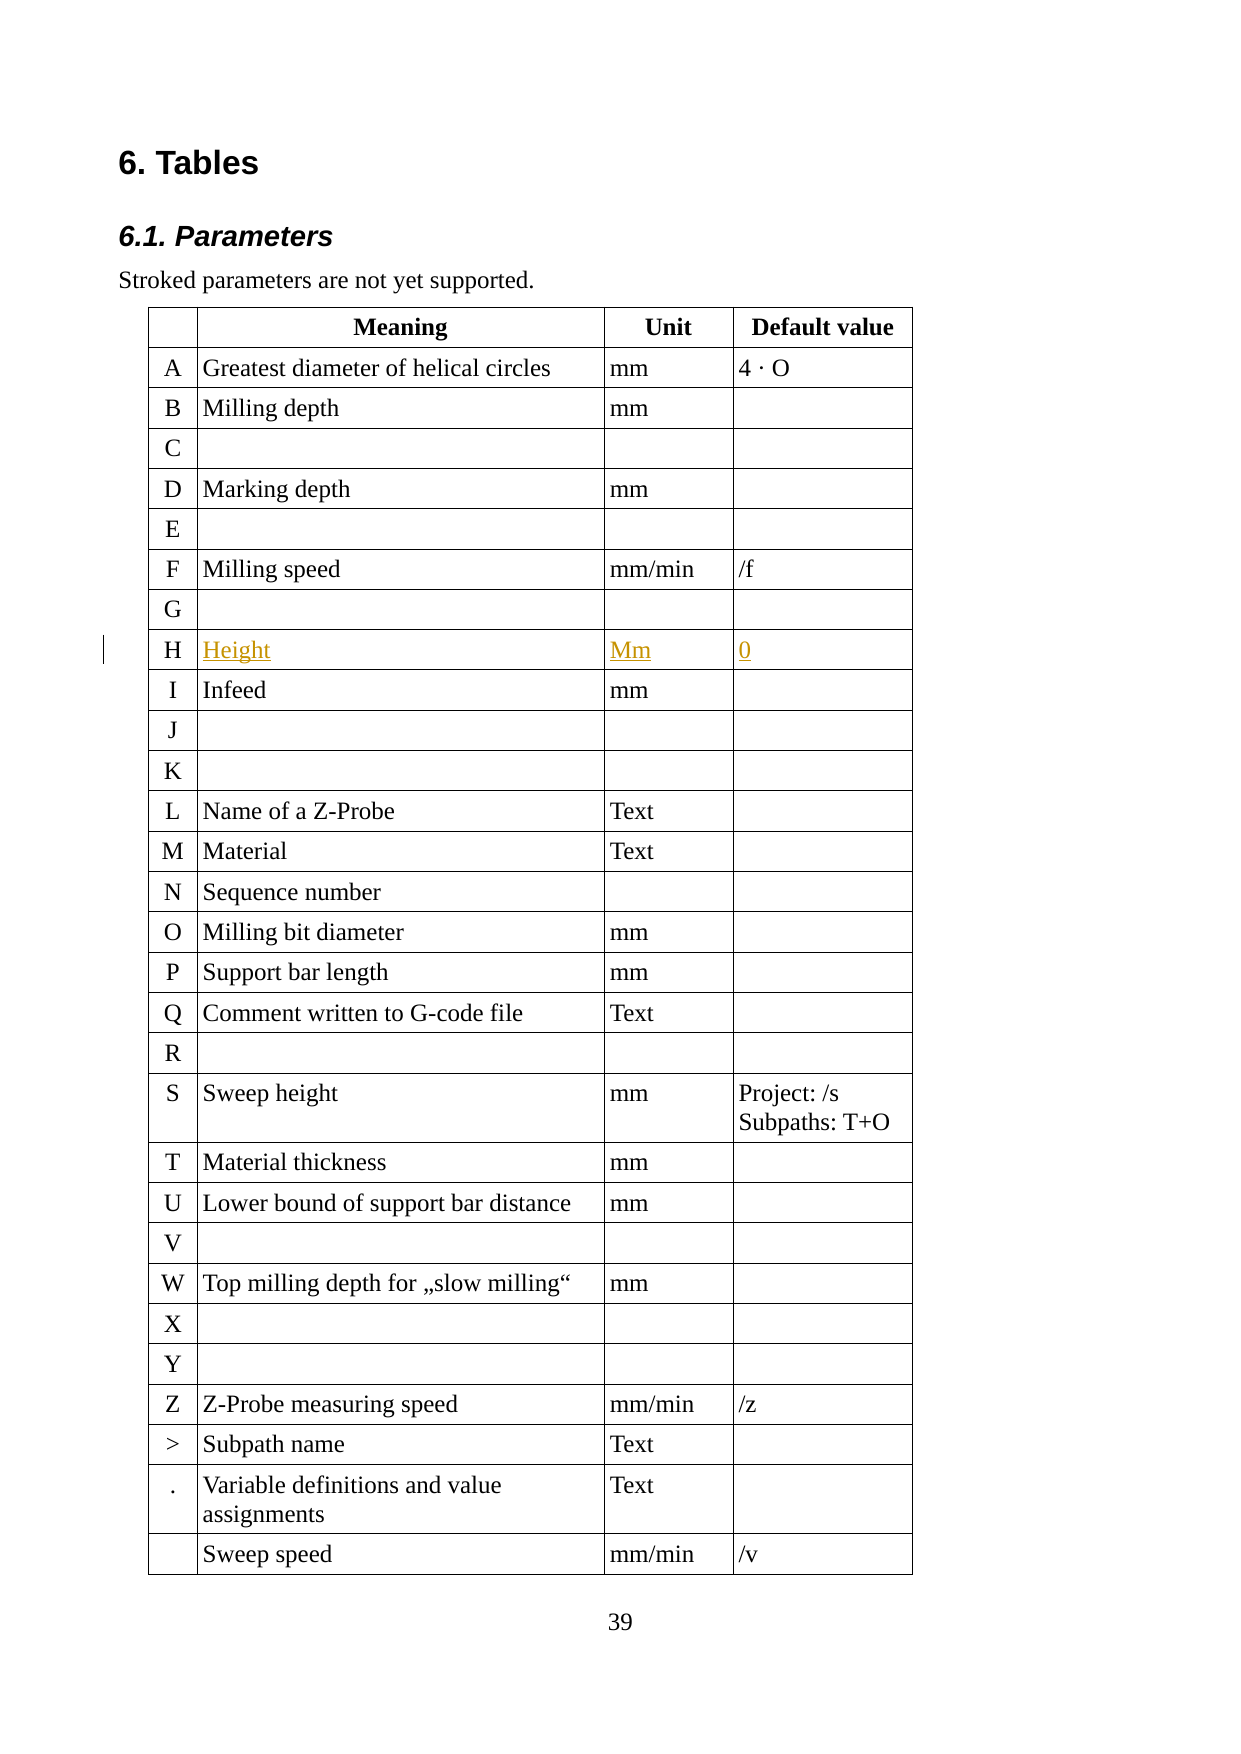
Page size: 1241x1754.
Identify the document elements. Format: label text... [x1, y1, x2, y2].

table_cell Z [149, 1385, 197, 1424]
table_cell [734, 590, 912, 629]
table_cell /v [734, 1534, 912, 1573]
table_header [149, 308, 197, 347]
table_cell [198, 1304, 604, 1343]
table_cell Sweep height [198, 1074, 604, 1142]
table_cell [734, 1183, 912, 1222]
table_cell A [149, 348, 197, 387]
table_header Default value [734, 308, 912, 347]
table_cell Material thickness [198, 1143, 604, 1182]
table_cell [149, 1534, 197, 1573]
table_cell Height [198, 630, 604, 669]
table_cell . [149, 1465, 197, 1533]
table_cell R [149, 1033, 197, 1072]
table_cell [734, 1033, 912, 1072]
table_cell Text [605, 1425, 733, 1464]
table_cell Text [605, 993, 733, 1032]
table_cell Text [605, 791, 733, 831]
table_cell [198, 1344, 604, 1383]
table_cell Mm [605, 630, 733, 669]
table_cell [198, 1033, 604, 1072]
table_cell [734, 670, 912, 710]
table_cell [605, 590, 733, 629]
table_cell J [149, 711, 197, 750]
table_cell Subpath name [198, 1425, 604, 1464]
table_cell O [149, 912, 197, 952]
table_cell V [149, 1223, 197, 1262]
table_cell Variable definitions and value assignments [198, 1465, 604, 1533]
table_cell L [149, 791, 197, 831]
table_cell mm/min [605, 550, 733, 589]
table_cell mm [605, 670, 733, 710]
table_cell Comment written to G-code file [198, 993, 604, 1032]
table_cell N [149, 872, 197, 911]
table_cell Milling bit diameter [198, 912, 604, 952]
table_cell [734, 1223, 912, 1262]
table_cell Greatest diameter of helical circles [198, 348, 604, 387]
table_cell mm/min [605, 1385, 733, 1424]
table_cell mm [605, 388, 733, 427]
table_cell [734, 469, 912, 508]
table_cell [198, 590, 604, 629]
table_cell 0 [734, 630, 912, 669]
table_cell Q [149, 993, 197, 1032]
table_cell E [149, 509, 197, 548]
table_cell [734, 912, 912, 952]
table_cell mm [605, 912, 733, 952]
table_cell Infeed [198, 670, 604, 710]
subtitle 6. Tables [118, 143, 1122, 182]
table_cell Z-Probe measuring speed [198, 1385, 604, 1424]
table_cell H [149, 630, 197, 669]
table_cell P [149, 953, 197, 992]
table_cell U [149, 1183, 197, 1222]
table_cell [198, 1223, 604, 1262]
table_cell Name of a Z-Probe [198, 791, 604, 831]
table_cell G [149, 590, 197, 629]
table_cell Project: /s Subpaths: T+O [734, 1074, 912, 1142]
text Stroked parameters are not yet supported. [118, 265, 1122, 294]
table_cell [734, 429, 912, 468]
table_cell [605, 751, 733, 790]
table_cell [734, 509, 912, 548]
table_cell [605, 429, 733, 468]
table_cell Milling depth [198, 388, 604, 427]
table_cell [734, 751, 912, 790]
table_cell Material [198, 832, 604, 871]
table_cell [605, 1304, 733, 1343]
table_cell [198, 429, 604, 468]
table_cell Sequence number [198, 872, 604, 911]
table_cell K [149, 751, 197, 790]
table_cell Text [605, 1465, 733, 1533]
table_cell [734, 1264, 912, 1303]
table_cell [734, 1143, 912, 1182]
table_cell [734, 872, 912, 911]
table_header Meaning [198, 308, 604, 347]
table_cell Support bar length [198, 953, 604, 992]
table_cell 4 · O [734, 348, 912, 387]
table_cell [734, 1344, 912, 1383]
table_cell [198, 751, 604, 790]
table_cell Milling speed [198, 550, 604, 589]
table_cell mm [605, 953, 733, 992]
table_cell Sweep speed [198, 1534, 604, 1573]
table_cell [734, 388, 912, 427]
table_cell [734, 832, 912, 871]
table_cell T [149, 1143, 197, 1182]
table_cell mm [605, 1264, 733, 1303]
table_cell [605, 1344, 733, 1383]
table_cell [605, 1223, 733, 1262]
table_cell mm [605, 348, 733, 387]
table_header Unit [605, 308, 733, 347]
table_cell [605, 1033, 733, 1072]
table_cell [605, 509, 733, 548]
table_cell [734, 1425, 912, 1464]
table_cell I [149, 670, 197, 710]
table_cell D [149, 469, 197, 508]
table_cell /z [734, 1385, 912, 1424]
table_cell mm [605, 1183, 733, 1222]
table_cell Top milling depth for „slow milling“ [198, 1264, 604, 1303]
table_cell [734, 791, 912, 831]
table_cell /f [734, 550, 912, 589]
table_cell > [149, 1425, 197, 1464]
table_cell W [149, 1264, 197, 1303]
table_cell [734, 1465, 912, 1533]
table_cell mm [605, 469, 733, 508]
table_cell Marking depth [198, 469, 604, 508]
table_cell [734, 711, 912, 750]
table_cell Y [149, 1344, 197, 1383]
table_cell [734, 993, 912, 1032]
table_cell [605, 872, 733, 911]
table_cell Lower bound of support bar distance [198, 1183, 604, 1222]
table_cell [605, 711, 733, 750]
table_cell C [149, 429, 197, 468]
table_cell M [149, 832, 197, 871]
subtitle 6.1. Parameters [118, 219, 1122, 253]
table_cell Text [605, 832, 733, 871]
table_cell [734, 953, 912, 992]
table_cell [734, 1304, 912, 1343]
table_cell mm [605, 1143, 733, 1182]
table_cell S [149, 1074, 197, 1142]
table_cell [198, 711, 604, 750]
table_cell B [149, 388, 197, 427]
table_cell X [149, 1304, 197, 1343]
table_cell mm [605, 1074, 733, 1142]
table_cell [198, 509, 604, 548]
table_cell F [149, 550, 197, 589]
table_cell mm/min [605, 1534, 733, 1573]
